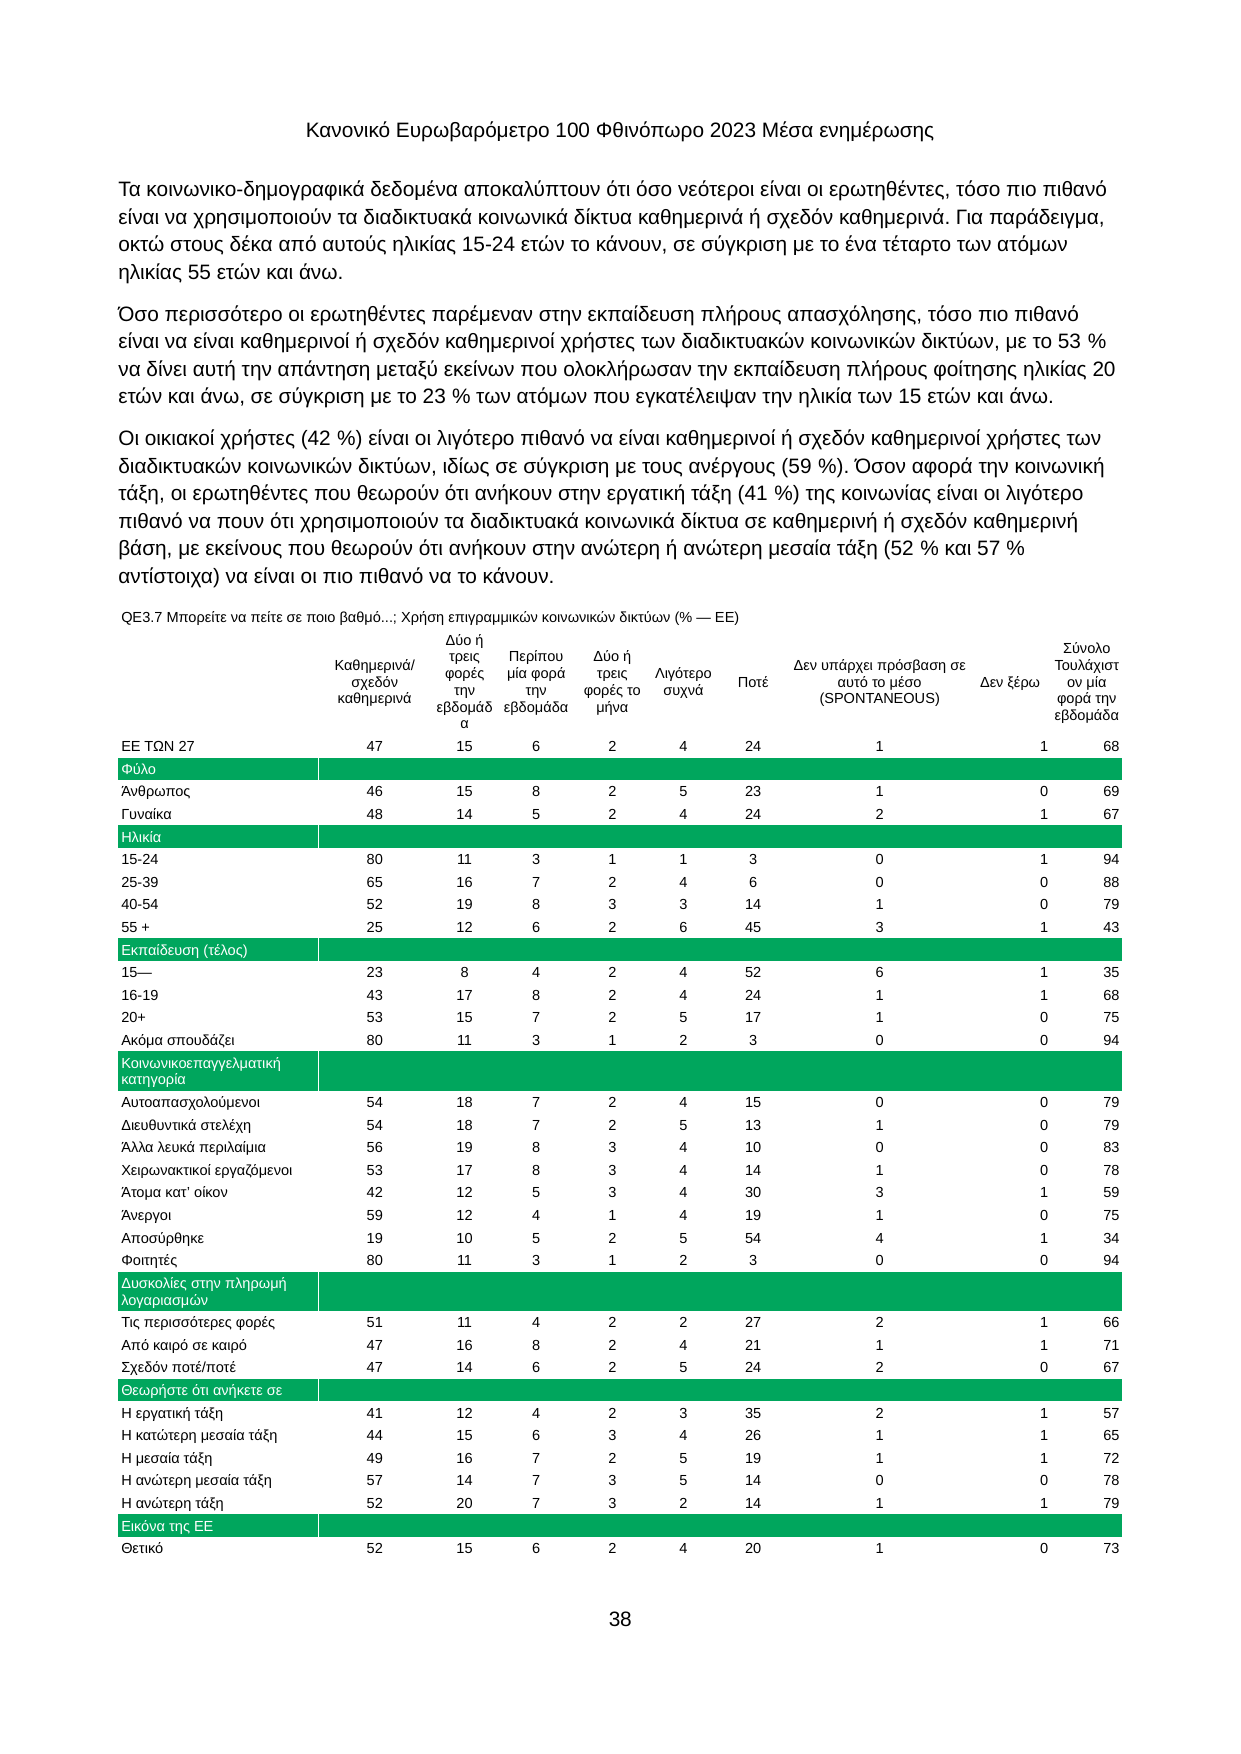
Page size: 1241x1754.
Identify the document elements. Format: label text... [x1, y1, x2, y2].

table_cell [716, 1514, 790, 1537]
table_cell [1051, 1514, 1122, 1537]
table_cell 80 [319, 1029, 431, 1051]
table_cell 0 [969, 1469, 1051, 1492]
table_cell 15 [716, 1091, 790, 1113]
table_cell 4 [651, 1091, 716, 1113]
table_cell 6 [651, 916, 716, 938]
table_cell 1 [790, 1447, 969, 1469]
table_cell 8 [431, 961, 498, 983]
table_cell 7 [498, 1091, 574, 1113]
table_cell Ηλικία [118, 825, 318, 848]
table_cell 5 [651, 1447, 716, 1469]
table_cell 4 [498, 1204, 574, 1226]
table_cell 3 [790, 1181, 969, 1204]
table_cell Γυναίκα [118, 803, 318, 825]
table_cell 4 [651, 1334, 716, 1356]
table_cell 2 [651, 1249, 716, 1272]
table_cell 24 [716, 984, 790, 1006]
table_cell 21 [716, 1334, 790, 1356]
table_cell 5 [498, 1226, 574, 1249]
table_cell 4 [498, 1311, 574, 1333]
table_cell [651, 1379, 716, 1401]
table_cell 52 [319, 1537, 431, 1559]
table_cell 14 [716, 1159, 790, 1181]
table_cell Εικόνα της ΕΕ [118, 1514, 318, 1537]
table_cell 8 [498, 780, 574, 803]
table_cell 6 [498, 735, 574, 757]
table_cell 1 [969, 803, 1051, 825]
table_cell Ποτέ [716, 629, 790, 735]
table_cell [790, 758, 969, 780]
table_cell 2 [790, 1311, 969, 1333]
table_cell 3 [574, 1136, 651, 1158]
table_cell 1 [969, 1492, 1051, 1514]
table_cell 1 [790, 984, 969, 1006]
table_cell 3 [498, 1029, 574, 1051]
table_cell 45 [716, 916, 790, 938]
table_cell 1 [969, 1181, 1051, 1204]
table_cell Διευθυντικά στελέχη [118, 1113, 318, 1136]
table_cell 1 [969, 1334, 1051, 1356]
table_cell 4 [790, 1226, 969, 1249]
table_cell Χειρωνακτικοί εργαζόμενοι [118, 1159, 318, 1181]
table_cell 0 [790, 1136, 969, 1158]
table_cell 0 [790, 1029, 969, 1051]
table_cell 4 [651, 803, 716, 825]
table_cell 7 [498, 1469, 574, 1492]
table_cell 25-39 [118, 871, 318, 893]
table_cell 2 [574, 871, 651, 893]
table_cell [716, 938, 790, 961]
table_cell 4 [651, 1159, 716, 1181]
table_cell 57 [319, 1469, 431, 1492]
table_cell 0 [790, 848, 969, 871]
table_cell 7 [498, 871, 574, 893]
table_cell 16 [431, 1447, 498, 1469]
table_cell 4 [498, 961, 574, 983]
table_cell 11 [431, 1249, 498, 1272]
table_cell 35 [1051, 961, 1122, 983]
table_cell 1 [790, 1492, 969, 1514]
table_cell 2 [790, 1401, 969, 1424]
table_cell 2 [651, 1029, 716, 1051]
table_cell Η ανώτερη μεσαία τάξη [118, 1469, 318, 1492]
table_cell 19 [319, 1226, 431, 1249]
table_cell Δυσκολίες στην πληρωμή λογαριασμών [118, 1272, 318, 1311]
table_cell [716, 825, 790, 848]
table_cell 48 [319, 803, 431, 825]
table_cell 51 [319, 1311, 431, 1333]
table_cell [498, 1051, 574, 1091]
table_cell 2 [574, 961, 651, 983]
table_cell 5 [651, 1113, 716, 1136]
table_cell [651, 758, 716, 780]
table_cell Η μεσαία τάξη [118, 1447, 318, 1469]
table_cell 57 [1051, 1401, 1122, 1424]
table_cell 24 [716, 1356, 790, 1379]
table_header QE3.7 Μπορείτε να πείτε σε ποιο βαθμό...; Χρήση επιγραμμικών κοινωνικών δικτύων (% — ΕΕ) [118, 606, 969, 628]
table_cell [969, 938, 1051, 961]
table_cell 1 [790, 1334, 969, 1356]
table_cell 1 [790, 893, 969, 916]
table_cell 49 [319, 1447, 431, 1469]
table_cell 1 [969, 1311, 1051, 1333]
table_cell 0 [790, 1469, 969, 1492]
table_cell 59 [1051, 1181, 1122, 1204]
table_cell [319, 1051, 431, 1091]
table_cell 2 [790, 803, 969, 825]
table_cell 14 [431, 803, 498, 825]
table_cell 52 [319, 1492, 431, 1514]
table_cell 1 [969, 984, 1051, 1006]
table_cell 4 [651, 984, 716, 1006]
table_cell Δεν ξέρω [969, 629, 1051, 735]
table_cell 1 [790, 1006, 969, 1029]
table_cell [498, 758, 574, 780]
table_cell 4 [651, 1204, 716, 1226]
table_cell [969, 1379, 1051, 1401]
table_cell Φοιτητές [118, 1249, 318, 1272]
table_cell 2 [651, 1492, 716, 1514]
table_cell [716, 1051, 790, 1091]
table_cell [431, 1272, 498, 1311]
table_cell 3 [498, 1249, 574, 1272]
table_cell 80 [319, 1249, 431, 1272]
table_cell Φύλο [118, 758, 318, 780]
table_cell 69 [1051, 780, 1122, 803]
table_cell [716, 1272, 790, 1311]
table_cell [790, 1051, 969, 1091]
table_cell [319, 825, 431, 848]
table_cell Σύνολο Τουλάχιστον μία φορά την εβδομάδα [1051, 629, 1122, 735]
table_cell 2 [574, 803, 651, 825]
table_cell 75 [1051, 1204, 1122, 1226]
table_cell [574, 1051, 651, 1091]
table_cell 6 [498, 916, 574, 938]
table_cell 14 [716, 1492, 790, 1514]
table_header [1051, 606, 1122, 628]
table_cell 4 [651, 1424, 716, 1447]
table_cell Καθημερινά/σχεδόν καθημερινά [319, 629, 431, 735]
table_cell 43 [1051, 916, 1122, 938]
table_cell 3 [574, 1492, 651, 1514]
table_cell 8 [498, 984, 574, 1006]
table_cell 68 [1051, 984, 1122, 1006]
table_cell 55 + [118, 916, 318, 938]
table_cell 2 [790, 1356, 969, 1379]
table_cell [319, 1379, 431, 1401]
table_cell 13 [716, 1113, 790, 1136]
table_cell 73 [1051, 1537, 1122, 1559]
table_cell 5 [651, 1469, 716, 1492]
table_cell 41 [319, 1401, 431, 1424]
table_cell 42 [319, 1181, 431, 1204]
table_cell 19 [431, 1136, 498, 1158]
table_cell Αυτοαπασχολούμενοι [118, 1091, 318, 1113]
table_cell 12 [431, 1181, 498, 1204]
table_cell 44 [319, 1424, 431, 1447]
table_cell 3 [651, 893, 716, 916]
table_cell 79 [1051, 893, 1122, 916]
table_cell Η ανώτερη τάξη [118, 1492, 318, 1514]
table_cell 3 [790, 916, 969, 938]
table_cell 0 [969, 1356, 1051, 1379]
table_cell 15 [431, 1006, 498, 1029]
table_cell 75 [1051, 1006, 1122, 1029]
table_cell Άνεργοι [118, 1204, 318, 1226]
table_cell 0 [969, 1029, 1051, 1051]
table_cell [498, 1379, 574, 1401]
table_cell 0 [969, 1113, 1051, 1136]
table_cell 2 [574, 1401, 651, 1424]
table_cell 3 [716, 848, 790, 871]
table_cell 1 [574, 1204, 651, 1226]
table_cell 47 [319, 735, 431, 757]
table_cell [969, 825, 1051, 848]
table_cell 2 [574, 1226, 651, 1249]
table_cell 3 [574, 1181, 651, 1204]
table_cell [431, 1051, 498, 1091]
table_cell 54 [319, 1113, 431, 1136]
table_cell 2 [574, 1113, 651, 1136]
table_cell 1 [969, 1401, 1051, 1424]
table_cell 14 [431, 1356, 498, 1379]
table_cell Δεν υπάρχει πρόσβαση σε αυτό το μέσο (SPONTANEOUS) [790, 629, 969, 735]
table_cell 8 [498, 1159, 574, 1181]
table_cell 14 [716, 1469, 790, 1492]
table_cell 17 [716, 1006, 790, 1029]
table_cell Περίπου μία φορά την εβδομάδα [498, 629, 574, 735]
table_cell 7 [498, 1006, 574, 1029]
table_cell 46 [319, 780, 431, 803]
table_cell 2 [574, 1091, 651, 1113]
table_cell 2 [574, 1006, 651, 1029]
table_cell 10 [716, 1136, 790, 1158]
table_cell 16 [431, 1334, 498, 1356]
table_cell 5 [651, 1356, 716, 1379]
table_cell [431, 758, 498, 780]
table_cell 1 [790, 1424, 969, 1447]
table_cell 3 [574, 1424, 651, 1447]
table_cell [574, 938, 651, 961]
text Όσο περισσότερο οι ερωτηθέντες παρέμεναν στην εκπαίδευση πλήρους απασχόλησης, τόσο πιο πιθανό είναι να είναι καθημερινοί ή σχεδόν καθημερινοί χρήστες των διαδικτυακών κοινωνικών δικτύων, με το 53 % να δίνει αυτή την απάντηση μεταξύ εκείνων που ολοκλήρωσαν την εκπαίδευση πλήρους φοίτησης ηλικίας 20 ετών και άνω, σε σύγκριση με το 23 % των ατόμων που εγκατέλειψαν την ηλικία των 15 ετών και άνω. [118, 302, 1122, 408]
table_cell 54 [319, 1091, 431, 1113]
table_cell [651, 825, 716, 848]
table_cell 79 [1051, 1113, 1122, 1136]
table_cell 1 [969, 735, 1051, 757]
table_cell 4 [651, 871, 716, 893]
table_cell Η εργατική τάξη [118, 1401, 318, 1424]
table_cell 1 [790, 1204, 969, 1226]
table_cell 11 [431, 1311, 498, 1333]
table_cell [498, 938, 574, 961]
table_cell 40-54 [118, 893, 318, 916]
table_cell [651, 1514, 716, 1537]
table_cell [1051, 758, 1122, 780]
table_cell 5 [651, 1006, 716, 1029]
table_cell 2 [574, 1447, 651, 1469]
table_cell 79 [1051, 1091, 1122, 1113]
table_cell 1 [574, 1029, 651, 1051]
table_cell [790, 1514, 969, 1537]
table_cell ΕΕ ΤΩΝ 27 [118, 735, 318, 757]
table_cell 3 [651, 1401, 716, 1424]
table_cell 15 [431, 1537, 498, 1559]
table_cell [1051, 1379, 1122, 1401]
table_cell 80 [319, 848, 431, 871]
table_cell 6 [716, 871, 790, 893]
table_cell [1051, 1272, 1122, 1311]
table_cell 1 [790, 1537, 969, 1559]
table_cell 1 [790, 735, 969, 757]
table_cell 4 [651, 1181, 716, 1204]
table_cell 0 [969, 1091, 1051, 1113]
table_cell 3 [574, 893, 651, 916]
table_cell 6 [498, 1356, 574, 1379]
table_cell 2 [574, 780, 651, 803]
table_cell [790, 1272, 969, 1311]
table_cell 0 [969, 893, 1051, 916]
table_cell 0 [969, 1249, 1051, 1272]
table_cell [319, 758, 431, 780]
table_cell Τις περισσότερες φορές [118, 1311, 318, 1333]
table_cell 24 [716, 803, 790, 825]
table_cell [790, 1379, 969, 1401]
table_cell Από καιρό σε καιρό [118, 1334, 318, 1356]
table_cell 56 [319, 1136, 431, 1158]
table_cell 4 [651, 735, 716, 757]
table_cell 3 [574, 1159, 651, 1181]
table_cell 15— [118, 961, 318, 983]
table_cell 4 [498, 1401, 574, 1424]
table_cell 5 [651, 780, 716, 803]
table_cell 2 [651, 1311, 716, 1333]
table_cell 3 [498, 848, 574, 871]
table_cell 15 [431, 780, 498, 803]
table_cell Δύο ή τρεις φορές το μήνα [574, 629, 651, 735]
table_cell 4 [651, 1537, 716, 1559]
table_cell 16-19 [118, 984, 318, 1006]
table_cell [574, 758, 651, 780]
table_cell 24 [716, 735, 790, 757]
table_cell 1 [574, 848, 651, 871]
table_cell 5 [498, 803, 574, 825]
table_cell [790, 938, 969, 961]
table_cell 4 [651, 961, 716, 983]
table_cell 1 [969, 1447, 1051, 1469]
table_cell 1 [969, 961, 1051, 983]
table_cell Θεωρήστε ότι ανήκετε σε [118, 1379, 318, 1401]
table_cell 65 [1051, 1424, 1122, 1447]
table_cell 2 [574, 1334, 651, 1356]
table_cell 15 [431, 1424, 498, 1447]
table_cell 19 [431, 893, 498, 916]
table_cell 3 [716, 1249, 790, 1272]
table_cell Εκπαίδευση (τέλος) [118, 938, 318, 961]
table_cell 4 [651, 1136, 716, 1158]
table_cell 20+ [118, 1006, 318, 1029]
table_cell 94 [1051, 848, 1122, 871]
table_cell Θετικό [118, 1537, 318, 1559]
table_cell 1 [651, 848, 716, 871]
table_cell [498, 825, 574, 848]
table_cell [431, 938, 498, 961]
table_cell 83 [1051, 1136, 1122, 1158]
table_cell 5 [651, 1226, 716, 1249]
table_cell 12 [431, 916, 498, 938]
table_cell 78 [1051, 1159, 1122, 1181]
table_cell Άνθρωπος [118, 780, 318, 803]
table_cell 14 [716, 893, 790, 916]
table_cell 27 [716, 1311, 790, 1333]
table_cell Αποσύρθηκε [118, 1226, 318, 1249]
table_cell [574, 1272, 651, 1311]
table_cell 65 [319, 871, 431, 893]
table_cell 1 [790, 1113, 969, 1136]
table_cell 68 [1051, 735, 1122, 757]
table_cell 26 [716, 1424, 790, 1447]
table_header [969, 606, 1051, 628]
table_cell 20 [431, 1492, 498, 1514]
table_cell [574, 825, 651, 848]
table_cell [969, 758, 1051, 780]
table_cell 1 [969, 916, 1051, 938]
table_cell 88 [1051, 871, 1122, 893]
table_cell 3 [574, 1469, 651, 1492]
table_cell [716, 758, 790, 780]
table_cell [431, 825, 498, 848]
table_cell Η κατώτερη μεσαία τάξη [118, 1424, 318, 1447]
table_cell [574, 1514, 651, 1537]
table_cell 1 [574, 1249, 651, 1272]
table_cell [319, 1514, 431, 1537]
table_cell 43 [319, 984, 431, 1006]
table_cell 17 [431, 1159, 498, 1181]
table_cell 1 [790, 1159, 969, 1181]
table_cell 2 [574, 735, 651, 757]
table_cell 11 [431, 1029, 498, 1051]
table_cell 79 [1051, 1492, 1122, 1514]
table_cell [431, 1379, 498, 1401]
table_cell 12 [431, 1204, 498, 1226]
table_cell 15 [431, 735, 498, 757]
table_cell 35 [716, 1401, 790, 1424]
table_cell 34 [1051, 1226, 1122, 1249]
table_cell [716, 1379, 790, 1401]
table_cell 19 [716, 1447, 790, 1469]
table_cell 0 [969, 1537, 1051, 1559]
table_cell 94 [1051, 1029, 1122, 1051]
table_cell 2 [574, 1311, 651, 1333]
table_cell 0 [790, 1091, 969, 1113]
table_cell 14 [431, 1469, 498, 1492]
table_cell [651, 1051, 716, 1091]
table_cell 53 [319, 1006, 431, 1029]
table_cell 20 [716, 1537, 790, 1559]
table_cell [498, 1272, 574, 1311]
table_cell 66 [1051, 1311, 1122, 1333]
table_cell 15-24 [118, 848, 318, 871]
table_cell 7 [498, 1447, 574, 1469]
table_cell [319, 938, 431, 961]
table_cell 52 [319, 893, 431, 916]
table_cell 2 [574, 1537, 651, 1559]
table_cell [969, 1051, 1051, 1091]
table_cell [1051, 1051, 1122, 1091]
table_cell Άτομα κατ’ οίκον [118, 1181, 318, 1204]
table_cell 1 [969, 1424, 1051, 1447]
table_cell [969, 1514, 1051, 1537]
table_cell Σχεδόν ποτέ/ποτέ [118, 1356, 318, 1379]
table_cell 94 [1051, 1249, 1122, 1272]
table_cell 67 [1051, 803, 1122, 825]
table_cell [498, 1514, 574, 1537]
table_cell 3 [716, 1029, 790, 1051]
table_cell 2 [574, 916, 651, 938]
table_cell 17 [431, 984, 498, 1006]
table_cell [431, 1514, 498, 1537]
table_cell 0 [969, 1204, 1051, 1226]
table_cell 2 [574, 984, 651, 1006]
table_cell [574, 1379, 651, 1401]
table_cell [1051, 938, 1122, 961]
table_cell [651, 1272, 716, 1311]
table_cell 18 [431, 1113, 498, 1136]
table_cell 8 [498, 1136, 574, 1158]
table_cell 12 [431, 1401, 498, 1424]
table_cell 23 [716, 780, 790, 803]
table_cell 30 [716, 1181, 790, 1204]
table_cell [790, 825, 969, 848]
table_cell 47 [319, 1356, 431, 1379]
table_cell 2 [574, 1356, 651, 1379]
table_cell Δύο ή τρεις φορές την εβδομάδα [431, 629, 498, 735]
table_cell 0 [969, 1136, 1051, 1158]
table_cell 8 [498, 1334, 574, 1356]
text Οι οικιακοί χρήστες (42 %) είναι οι λιγότερο πιθανό να είναι καθημερινοί ή σχεδόν καθημερινοί χρήστες των διαδικτυακών κοινωνικών δικτύων, ιδίως σε σύγκριση με τους ανέργους (59 %). Όσον αφορά την κοινωνική τάξη, οι ερωτηθέντες που θεωρούν ότι ανήκουν στην εργατική τάξη (41 %) της κοινωνίας είναι οι λιγότερο πιθανό να πουν ότι χρησιμοποιούν τα διαδικτυακά κοινωνικά δίκτυα σε καθημερινή ή σχεδόν καθημερινή βάση, με εκείνους που θεωρούν ότι ανήκουν στην ανώτερη ή ανώτερη μεσαία τάξη (52 % και 57 % αντίστοιχα) να είναι οι πιο πιθανό να το κάνουν. [118, 426, 1122, 588]
table_cell 71 [1051, 1334, 1122, 1356]
table_cell 6 [498, 1537, 574, 1559]
table_cell 23 [319, 961, 431, 983]
table_cell 11 [431, 848, 498, 871]
table_cell [969, 1272, 1051, 1311]
text Τα κοινωνικο-δημογραφικά δεδομένα αποκαλύπτουν ότι όσο νεότεροι είναι οι ερωτηθέντες, τόσο πιο πιθανό είναι να χρησιμοποιούν τα διαδικτυακά κοινωνικά δίκτυα καθημερινά ή σχεδόν καθημερινά. Για παράδειγμα, οκτώ στους δέκα από αυτούς ηλικίας 15-24 ετών το κάνουν, σε σύγκριση με το ένα τέταρτο των ατόμων ηλικίας 55 ετών και άνω. [118, 177, 1122, 283]
table_cell 0 [790, 871, 969, 893]
table_cell 78 [1051, 1469, 1122, 1492]
table_cell 1 [969, 1226, 1051, 1249]
table_cell 53 [319, 1159, 431, 1181]
table_cell 6 [790, 961, 969, 983]
table_cell 1 [790, 780, 969, 803]
table_cell [319, 1272, 431, 1311]
table_cell Λιγότερο συχνά [651, 629, 716, 735]
table_cell 16 [431, 871, 498, 893]
table_cell Άλλα λευκά περιλαίμια [118, 1136, 318, 1158]
table_cell 47 [319, 1334, 431, 1356]
table_cell 7 [498, 1113, 574, 1136]
table_cell Κοινωνικοεπαγγελματική κατηγορία [118, 1051, 318, 1091]
table_cell [651, 938, 716, 961]
table_cell 0 [969, 1006, 1051, 1029]
table_cell 0 [969, 871, 1051, 893]
table_cell 0 [790, 1249, 969, 1272]
table_cell 19 [716, 1204, 790, 1226]
table_cell 25 [319, 916, 431, 938]
table_cell 59 [319, 1204, 431, 1226]
table_cell 0 [969, 780, 1051, 803]
table_cell 1 [969, 848, 1051, 871]
table_cell 54 [716, 1226, 790, 1249]
table_cell 8 [498, 893, 574, 916]
table_cell 67 [1051, 1356, 1122, 1379]
table_cell 5 [498, 1181, 574, 1204]
table_cell 52 [716, 961, 790, 983]
table_cell Ακόμα σπουδάζει [118, 1029, 318, 1051]
table_cell [1051, 825, 1122, 848]
table_cell 0 [969, 1159, 1051, 1181]
table_cell 18 [431, 1091, 498, 1113]
table_cell 6 [498, 1424, 574, 1447]
table_cell 72 [1051, 1447, 1122, 1469]
table_cell 10 [431, 1226, 498, 1249]
table_cell 7 [498, 1492, 574, 1514]
table_cell [118, 629, 318, 735]
